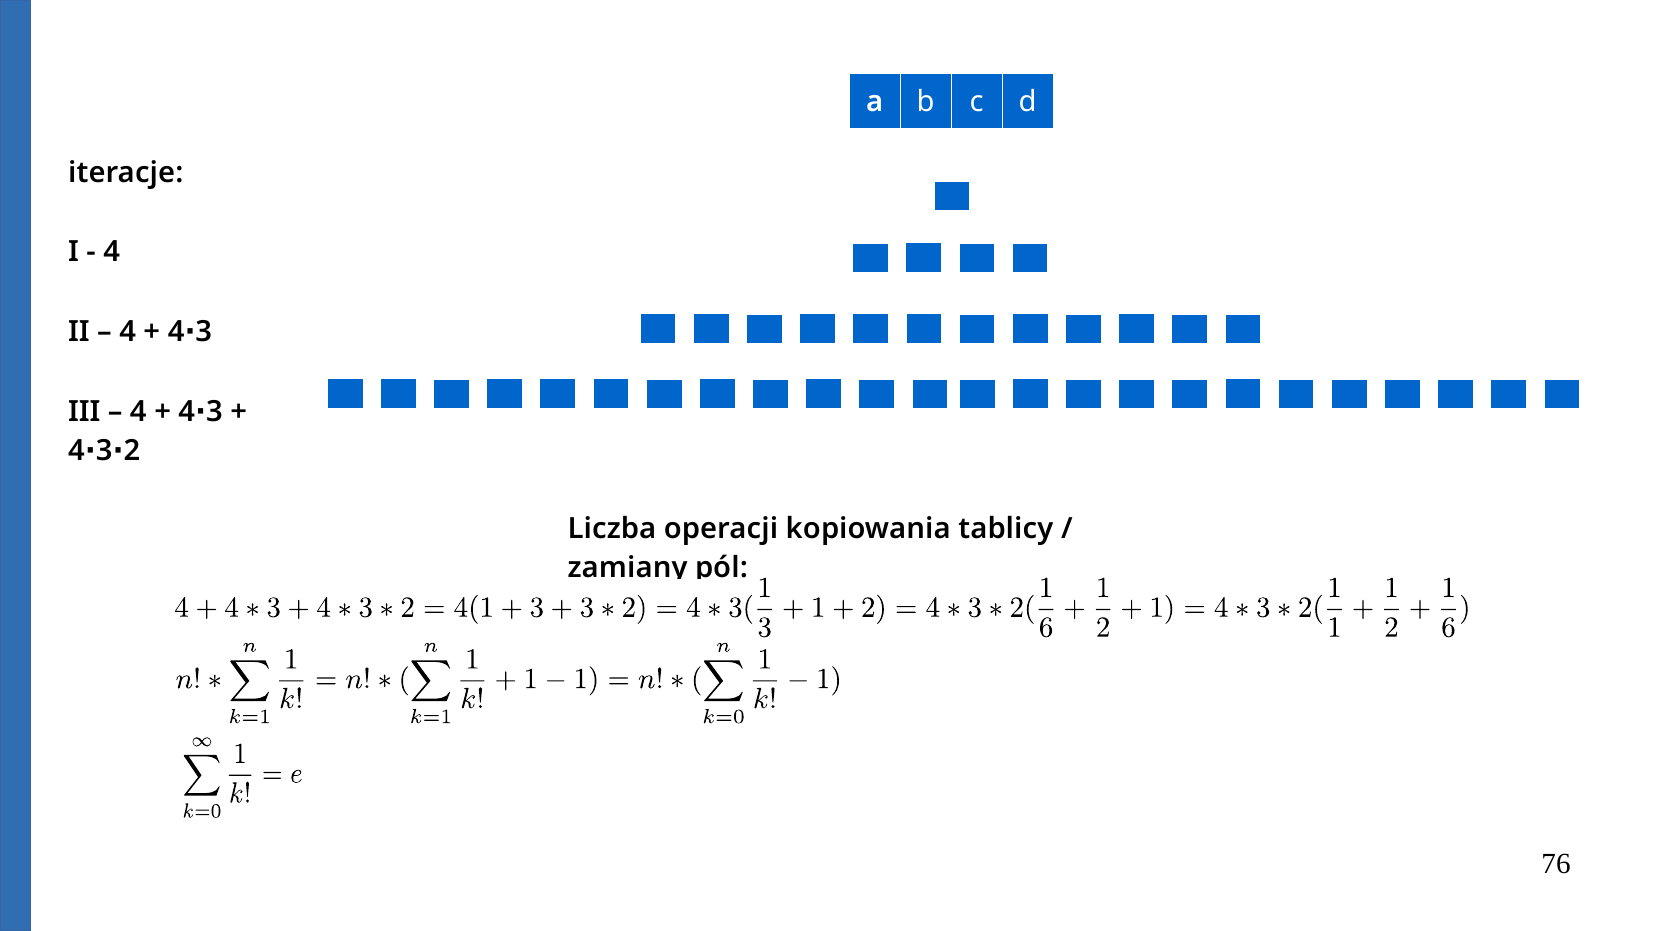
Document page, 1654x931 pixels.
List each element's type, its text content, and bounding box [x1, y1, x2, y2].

table_header [859, 380, 894, 408]
table_header [1438, 380, 1473, 408]
table_header [960, 315, 994, 343]
text_box [175, 577, 1468, 638]
table_header [906, 243, 941, 272]
table_header [434, 380, 469, 408]
table_header b [901, 74, 951, 128]
table_header [647, 380, 682, 408]
table_header [1013, 244, 1047, 272]
table_header [747, 315, 782, 343]
table_header [800, 314, 835, 343]
table_header [1279, 380, 1313, 408]
table_header [913, 380, 947, 408]
table_header [1385, 380, 1420, 408]
table_header [1172, 380, 1207, 408]
table_header [753, 380, 788, 408]
table_header [1491, 380, 1526, 408]
table_header [1013, 379, 1048, 408]
table_header [700, 379, 735, 408]
table_header [1545, 380, 1579, 408]
table_header [540, 379, 575, 408]
text_box [183, 737, 302, 818]
table_header [1013, 314, 1048, 343]
table_header [694, 314, 729, 343]
text_box [0, 0, 31, 931]
table_header [381, 379, 416, 408]
table_header [960, 380, 995, 408]
table_header [594, 379, 628, 408]
table_header [853, 314, 888, 343]
table_header d [1003, 74, 1053, 128]
table_header c [952, 74, 1002, 128]
table_header [1066, 315, 1101, 343]
table_header [1119, 380, 1154, 408]
table_header [1226, 379, 1260, 408]
text_box iteracje: I - 4 II – 4 + 4⋅3 III – 4 + 4⋅3 + 4⋅3⋅2 [53, 143, 330, 421]
table_header [960, 244, 994, 272]
table_header [806, 379, 841, 408]
text_box [176, 642, 839, 724]
table_header [1119, 314, 1154, 343]
table_header [1332, 380, 1367, 408]
table_header a [850, 74, 900, 128]
table_header [853, 244, 888, 272]
table_header [641, 314, 675, 343]
text_box Liczba operacji kopiowania tablicy / zamiany pól: [552, 499, 1208, 552]
table_header [935, 182, 969, 210]
table_header [1226, 315, 1260, 343]
table_header [487, 379, 522, 408]
table_header [1172, 315, 1207, 343]
table_header [330, 379, 363, 408]
table_header [1066, 380, 1101, 408]
table_header [907, 314, 941, 343]
